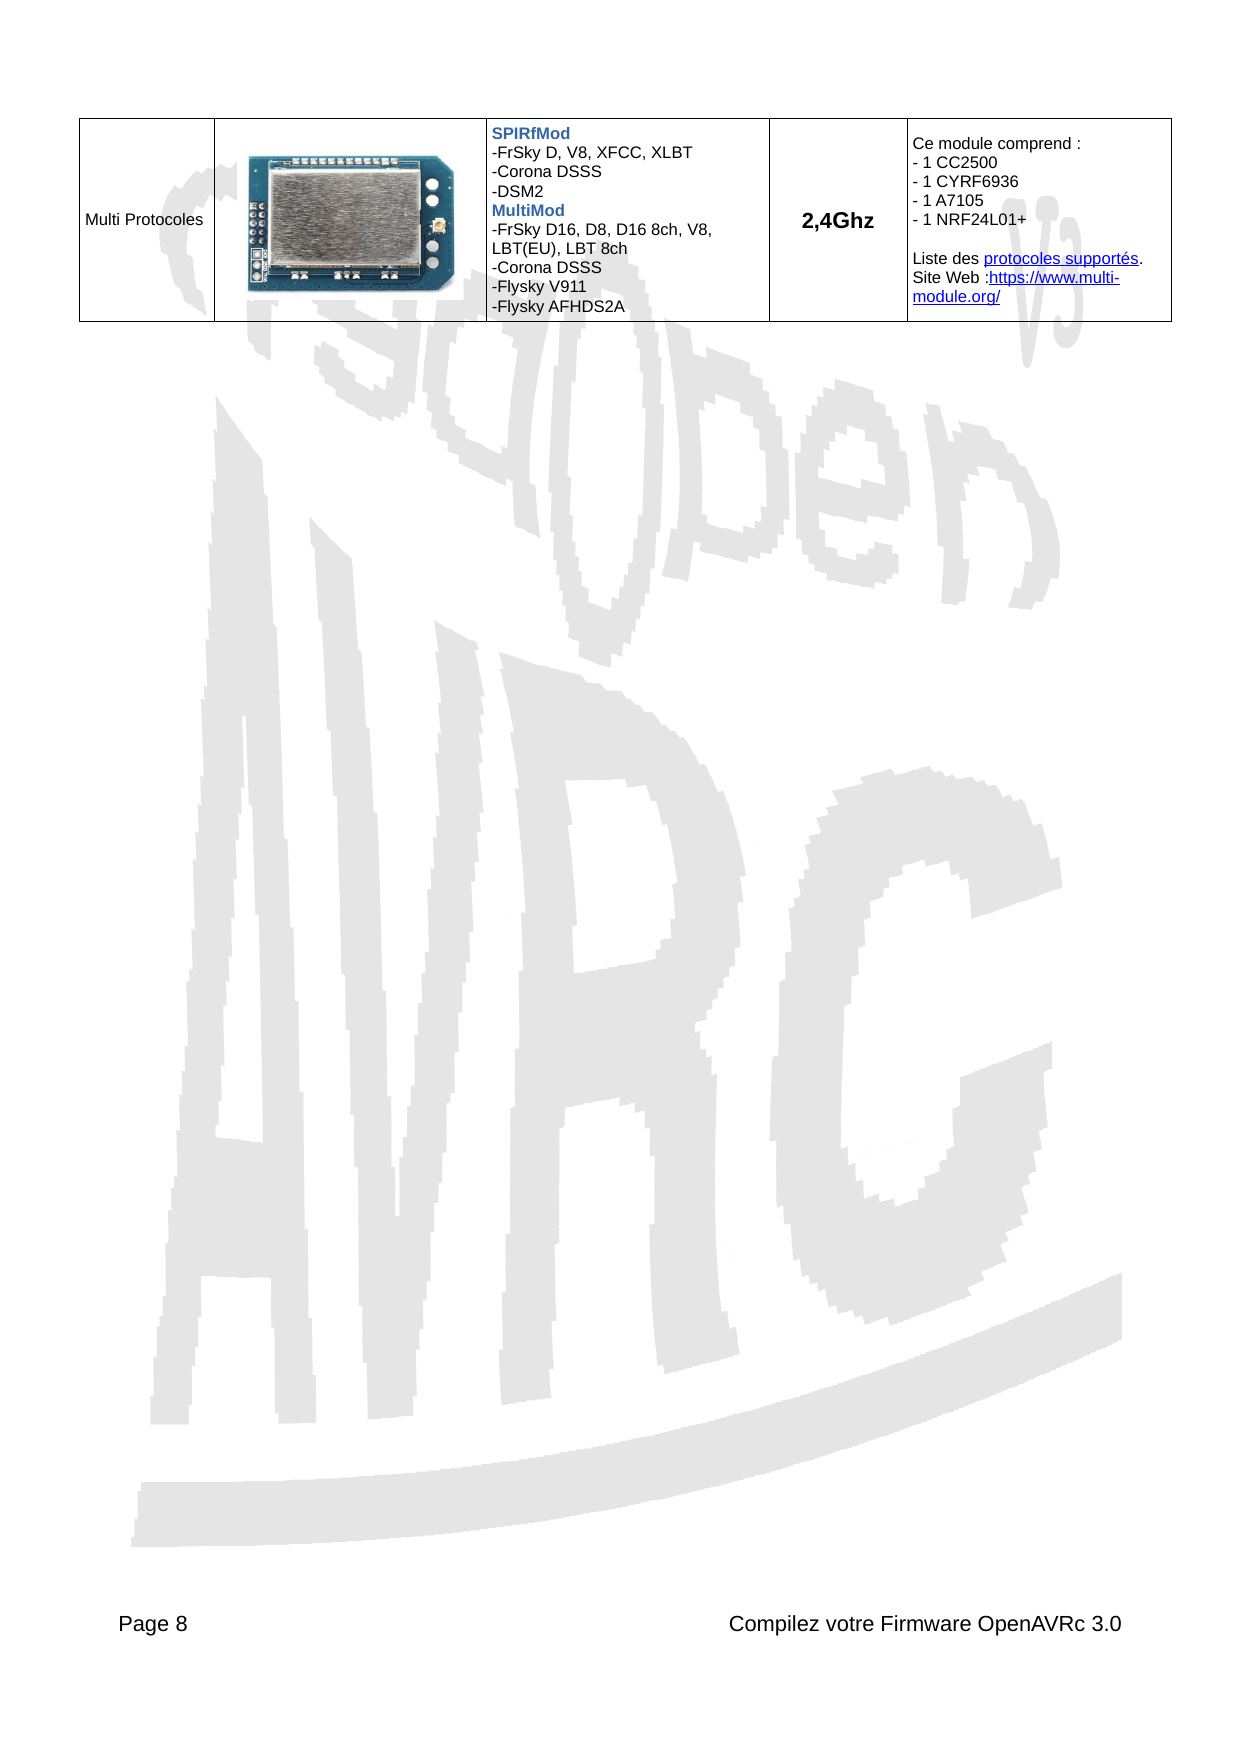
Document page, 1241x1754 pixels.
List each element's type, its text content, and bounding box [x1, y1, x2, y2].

table_cell [215, 119, 486, 321]
picture [237, 147, 464, 300]
table_cell Ce module comprend : - 1 CC2500 - 1 CYRF6936 - 1 A7105 - 1 NRF24L01+ Liste des protocoles supportés. Site Web :https://www.multi-module.org/ [908, 119, 1171, 321]
table_cell SPIRfMod -FrSky D, V8, XFCC, XLBT -Corona DSSS -DSM2 MultiMod -FrSky D16, D8, D16 8ch, V8, LBT(EU), LBT 8ch -Corona DSSS -Flysky V911 -Flysky AFHDS2A [487, 119, 769, 321]
table_cell Multi Protocoles [80, 119, 214, 321]
table_cell 2,4Ghz [770, 119, 907, 321]
